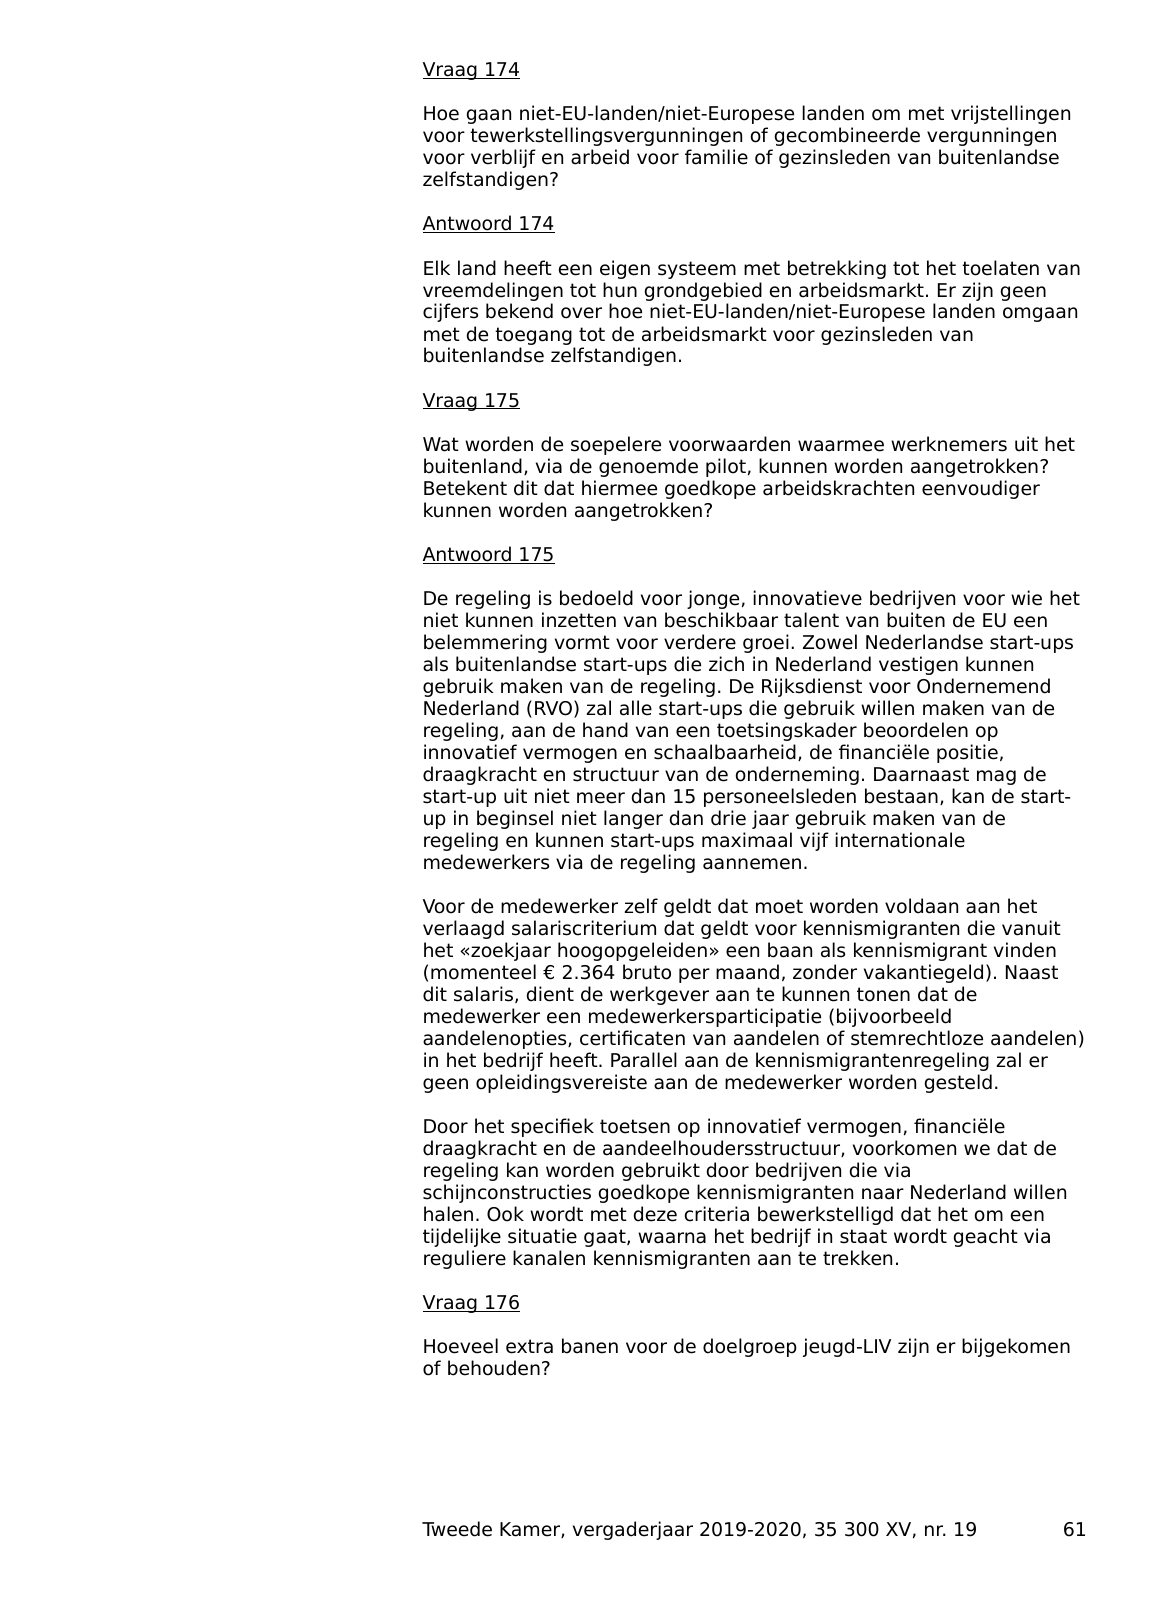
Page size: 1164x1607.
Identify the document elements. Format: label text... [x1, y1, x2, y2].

subtitle Vraag 174 [422, 59, 1087, 81]
subtitle Antwoord 175 [422, 544, 1087, 566]
subtitle Antwoord 174 [422, 213, 1087, 235]
subtitle Vraag 176 [422, 1292, 1087, 1314]
text Hoe gaan niet-EU-landen/niet-Europese landen om met vrijstellingen voor tewerkstellingsvergunningen of gecombineerde vergunningen voor verblijf en arbeid voor familie of gezinsleden van buitenlandse zelfstandigen? [422, 103, 1087, 191]
text De regeling is bedoeld voor jonge, innovatieve bedrijven voor wie het niet kunnen inzetten van beschikbaar talent van buiten de EU een belemmering vormt voor verdere groei. Zowel Nederlandse start-ups als buitenlandse start-ups die zich in Nederland vestigen kunnen gebruik maken van de regeling. De Rijksdienst voor Ondernemend Nederland (RVO) zal alle start-ups die gebruik willen maken van de regeling, aan de hand van een toetsingskader beoordelen op innovatief vermogen en schaalbaarheid, de financiële positie, draagkracht en structuur van de onderneming. Daarnaast mag de start-up uit niet meer dan 15 personeelsleden bestaan, kan de start-up in beginsel niet langer dan drie jaar gebruik maken van de regeling en kunnen start-ups maximaal vijf internationale medewerkers via de regeling aannemen. [422, 588, 1087, 874]
subtitle Vraag 175 [422, 389, 1087, 412]
text Door het specifiek toetsen op innovatief vermogen, financiële draagkracht en de aandeelhoudersstructuur, voorkomen we dat de regeling kan worden gebruikt door bedrijven die via schijnconstructies goedkope kennismigranten naar Nederland willen halen. Ook wordt met deze criteria bewerkstelligd dat het om een tijdelijke situatie gaat, waarna het bedrijf in staat wordt geacht via reguliere kanalen kennismigranten aan te trekken. [422, 1116, 1087, 1270]
text Wat worden de soepelere voorwaarden waarmee werknemers uit het buitenland, via de genoemde pilot, kunnen worden aangetrokken? Betekent dit dat hiermee goedkope arbeidskrachten eenvoudiger kunnen worden aangetrokken? [422, 434, 1087, 522]
text Voor de medewerker zelf geldt dat moet worden voldaan aan het verlaagd salariscriterium dat geldt voor kennismigranten die vanuit het «zoekjaar hoogopgeleiden» een baan als kennismigrant vinden (momenteel € 2.364 bruto per maand, zonder vakantiegeld). Naast dit salaris, dient de werkgever aan te kunnen tonen dat de medewerker een medewerkersparticipatie (bijvoorbeeld aandelenopties, certificaten van aandelen of stemrechtloze aandelen) in het bedrijf heeft. Parallel aan de kennismigrantenregeling zal er geen opleidingsvereiste aan de medewerker worden gesteld. [422, 896, 1087, 1094]
text Hoeveel extra banen voor de doelgroep jeugd-LIV zijn er bijgekomen of behouden? [422, 1336, 1087, 1380]
text Elk land heeft een eigen systeem met betrekking tot het toelaten van vreemdelingen tot hun grondgebied en arbeidsmarkt. Er zijn geen cijfers bekend over hoe niet-EU-landen/niet-Europese landen omgaan met de toegang tot de arbeidsmarkt voor gezinsleden van buitenlandse zelfstandigen. [422, 257, 1087, 367]
